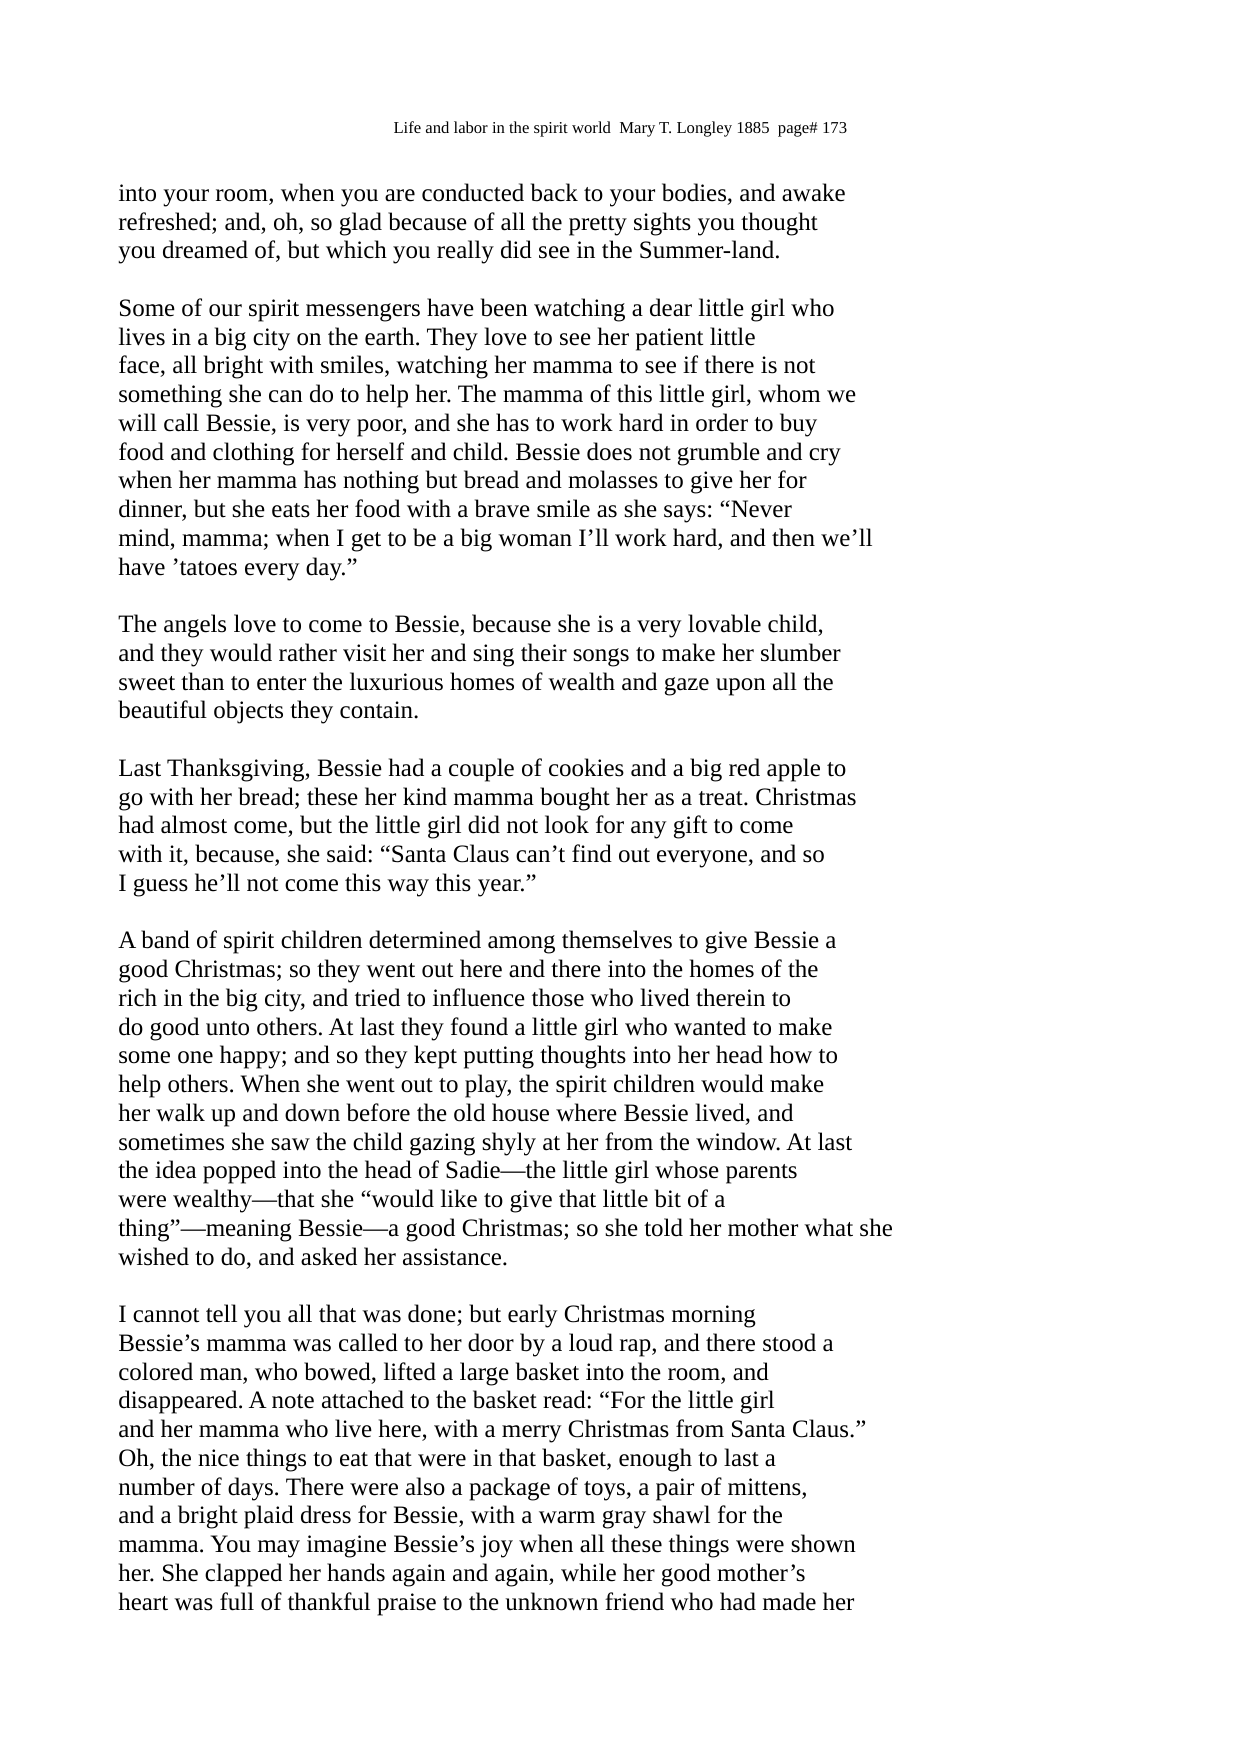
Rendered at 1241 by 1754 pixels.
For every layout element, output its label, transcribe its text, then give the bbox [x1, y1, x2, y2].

text when her mamma has nothing but bread and molasses to give her for [118, 466, 1122, 494]
text wished to do, and asked her assistance. [118, 1242, 1122, 1271]
text Bessie’s mamma was called to her door by a loud rap, and there stood a [118, 1328, 1122, 1357]
text the idea popped into the head of Sadie—the little girl whose parents [118, 1156, 1122, 1184]
text you dreamed of, but which you really did see in the Summer-land. [118, 236, 1122, 264]
text lives in a big city on the earth. They love to see her patient little [118, 322, 1122, 351]
text rich in the big city, and tried to influence those who lived therein to [118, 983, 1122, 1012]
text food and clothing for herself and child. Bessie does not grumble and cry [118, 437, 1122, 466]
text into your room, when you are conducted back to your bodies, and awake [118, 178, 1122, 207]
text heart was full of thankful praise to the unknown friend who had made her [118, 1587, 1122, 1616]
text will call Bessie, is very poor, and she has to work hard in order to buy [118, 408, 1122, 437]
text had almost come, but the little girl did not look for any gift to come [118, 811, 1122, 839]
text Last Thanksgiving, Bessie had a couple of cookies and a big red apple to [118, 753, 1122, 782]
text and they would rather visit her and sing their songs to make her slumber [118, 638, 1122, 667]
text mamma. You may imagine Bessie’s joy when all these things were shown [118, 1529, 1122, 1558]
text I cannot tell you all that was done; but early Christmas morning [118, 1299, 1122, 1328]
text do good unto others. At last they found a little girl who wanted to make [118, 1012, 1122, 1041]
text beautiful objects they contain. [118, 696, 1122, 724]
text help others. When she went out to play, the spirit children would make [118, 1069, 1122, 1098]
text Some of our spirit messengers have been watching a dear little girl who [118, 293, 1122, 322]
text go with her bread; these her kind mamma bought her as a treat. Christmas [118, 782, 1122, 811]
text Oh, the nice things to eat that were in that basket, enough to last a [118, 1443, 1122, 1472]
text disappeared. A note attached to the basket read: “For the little girl [118, 1386, 1122, 1414]
text have ’tatoes every day.” [118, 552, 1122, 581]
text number of days. There were also a package of toys, a pair of mittens, [118, 1472, 1122, 1501]
text thing”—meaning Bessie—a good Christmas; so she told her mother what she [118, 1213, 1122, 1242]
text and her mamma who live here, with a merry Christmas from Santa Claus.” [118, 1414, 1122, 1443]
text face, all bright with smiles, watching her mamma to see if there is not [118, 351, 1122, 379]
text refreshed; and, oh, so glad because of all the pretty sights you thought [118, 207, 1122, 236]
text colored man, who bowed, lifted a large basket into the room, and [118, 1357, 1122, 1386]
text her walk up and down before the old house where Bessie lived, and [118, 1098, 1122, 1127]
text sometimes she saw the child gazing shyly at her from the window. At last [118, 1127, 1122, 1156]
text I guess he’ll not come this way this year.” [118, 868, 1122, 897]
text The angels love to come to Bessie, because she is a very lovable child, [118, 609, 1122, 638]
text something she can do to help her. The mamma of this little girl, whom we [118, 379, 1122, 408]
text some one happy; and so they kept putting thoughts into her head how to [118, 1041, 1122, 1069]
text with it, because, she said: “Santa Claus can’t find out everyone, and so [118, 839, 1122, 868]
text good Christmas; so they went out here and there into the homes of the [118, 954, 1122, 983]
text mind, mamma; when I get to be a big woman I’ll work hard, and then we’ll [118, 523, 1122, 552]
text sweet than to enter the luxurious homes of wealth and gaze upon all the [118, 667, 1122, 696]
text dinner, but she eats her food with a brave smile as she says: “Never [118, 494, 1122, 523]
text and a bright plaid dress for Bessie, with a warm gray shawl for the [118, 1501, 1122, 1529]
text were wealthy—that she “would like to give that little bit of a [118, 1184, 1122, 1213]
text A band of spirit children determined among themselves to give Bessie a [118, 926, 1122, 954]
text her. She clapped her hands again and again, while her good mother’s [118, 1558, 1122, 1587]
